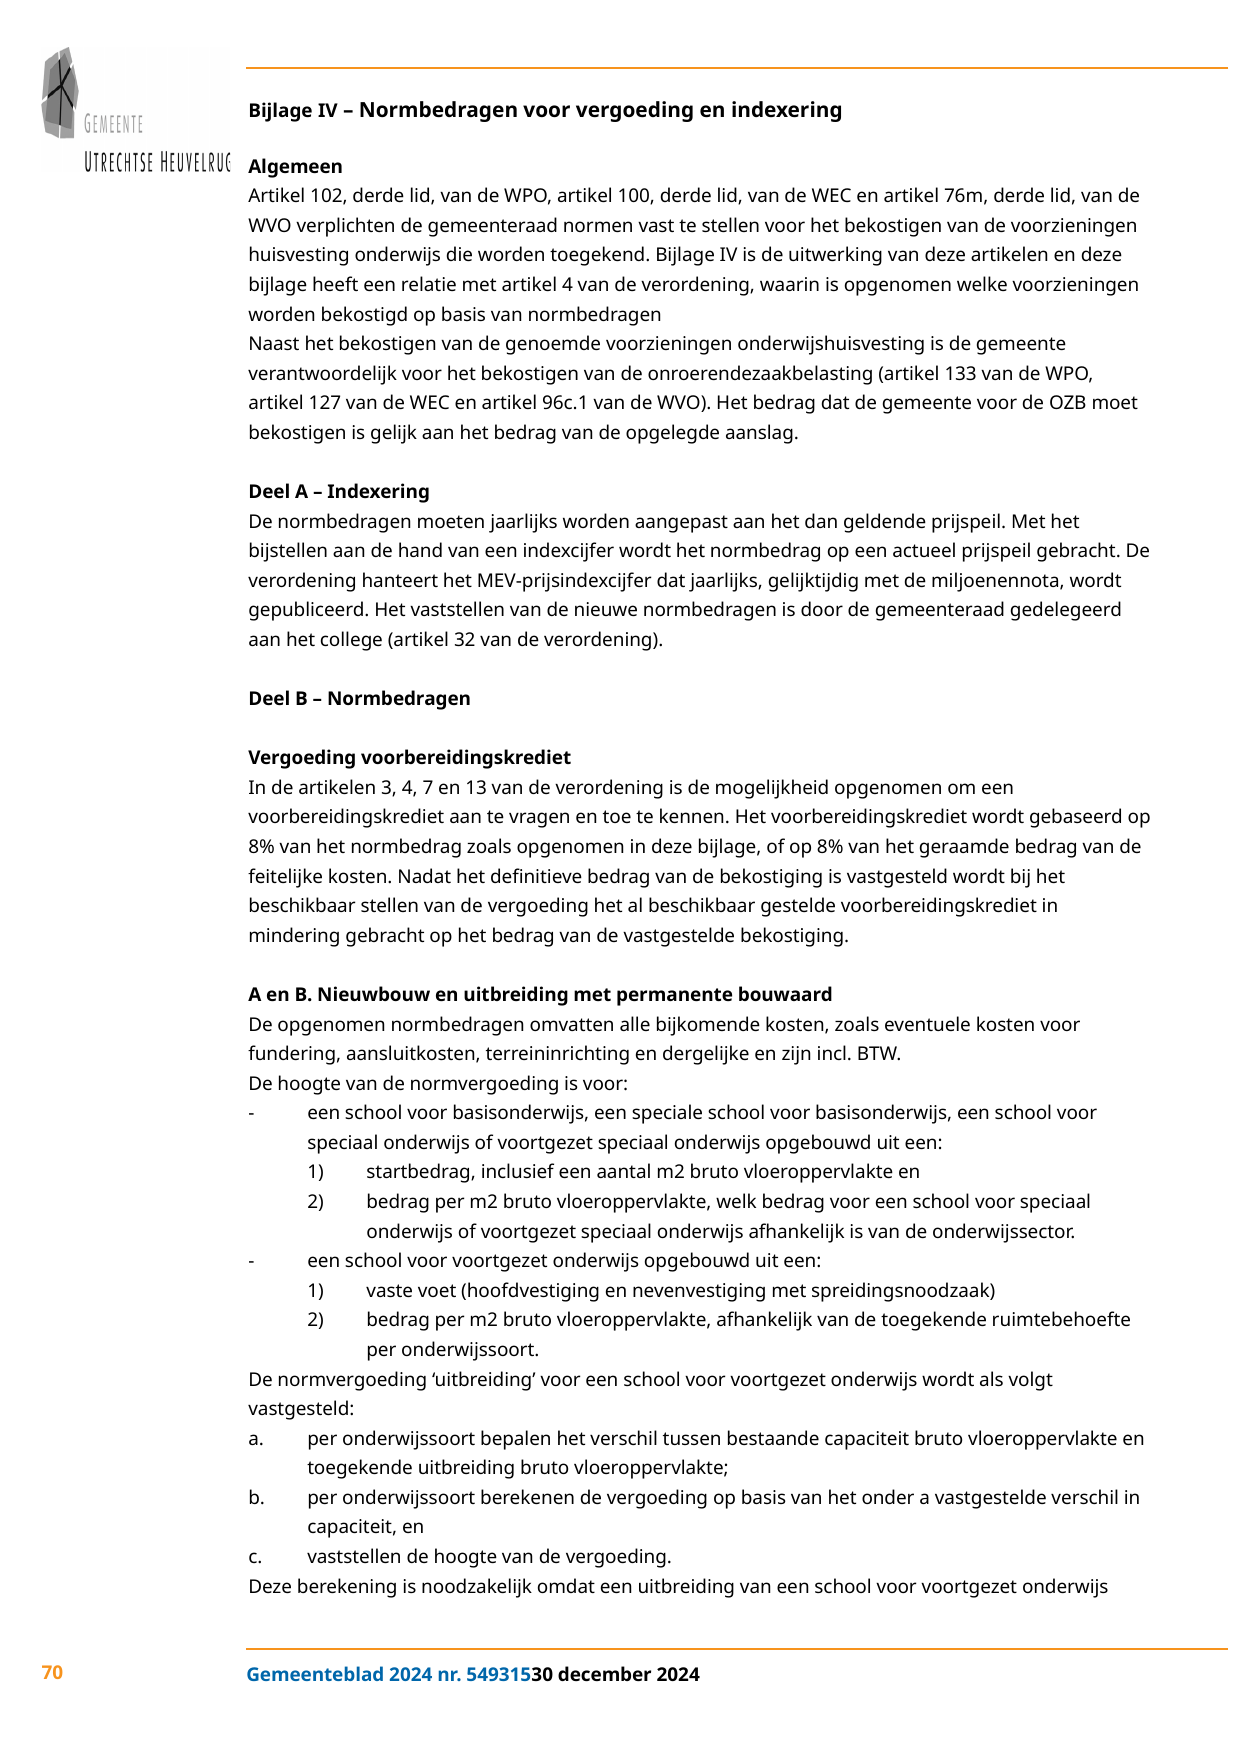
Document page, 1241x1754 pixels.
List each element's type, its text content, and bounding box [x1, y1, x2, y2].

text Deel B – Normbedragen [248, 685, 1152, 711]
text In de artikelen 3, 4, 7 en 13 van de verordening is de mogelijkheid opgenomen om een voorbereidingskrediet aan te vragen en toe te kennen. Het voorbereidingskrediet wordt gebaseerd op 8% van het normbedrag zoals opgenomen in deze bijlage, of op 8% van het geraamde bedrag van de feitelijke kosten. Nadat het definitieve bedrag van de bekostiging is vastgesteld wordt bij het beschikbaar stellen van de vergoeding het al beschikbaar gestelde voorbereidingskrediet in mindering gebracht op het bedrag van de vastgestelde bekostiging. [248, 774, 1152, 948]
text De opgenomen normbedragen omvatten alle bijkomende kosten, zoals eventuele kosten voor fundering, aansluitkosten, terreininrichting en dergelijke en zijn incl. BTW. [248, 1011, 1152, 1066]
text Artikel 102, derde lid, van de WPO, artikel 100, derde lid, van de WEC en artikel 76m, derde lid, van de WVO verplichten de gemeenteraad normen vast te stellen voor het bekostigen van de voorzieningen huisvesting onderwijs die worden toegekend. Bijlage IV is de uitwerking van deze artikelen en deze bijlage heeft een relatie met artikel 4 van de verordening, waarin is opgenomen welke voorzieningen worden bekostigd op basis van normbedragen [248, 182, 1152, 327]
text Naast het bekostigen van de genoemde voorzieningen onderwijshuisvesting is de gemeente verantwoordelijk voor het bekostigen van de onroerendezaakbelasting (artikel 133 van de WPO, artikel 127 van de WEC en artikel 96c.1 van de WVO). Het bedrag dat de gemeente voor de OZB moet bekostigen is gelijk aan het bedrag van de opgelegde aanslag. [248, 330, 1152, 445]
list vaste voet (hoofdvestiging en nevenvestiging met spreidingsnoodzaak) [307, 1277, 1152, 1303]
list startbedrag, inclusief een aantal m2 bruto vloeroppervlakte en [307, 1159, 1152, 1184]
text De normvergoeding ‘uitbreiding’ voor een school voor voortgezet onderwijs wordt als volgt vastgesteld: [248, 1366, 1152, 1421]
list bedrag per m2 bruto vloeroppervlakte, welk bedrag voor een school voor speciaal onderwijs of voortgezet speciaal onderwijs afhankelijk is van de onderwijssector. [307, 1188, 1152, 1244]
text Deze berekening is noodzakelijk omdat een uitbreiding van een school voor voortgezet onderwijs [248, 1573, 1152, 1599]
text Bijlage IV – Normbedragen voor vergoeding en indexering [248, 95, 1152, 123]
text Vergoeding voorbereidingskrediet [248, 744, 1152, 770]
text A en B. Nieuwbouw en uitbreiding met permanente bouwaard [248, 981, 1152, 1007]
list een school voor basisonderwijs, een speciale school voor basisonderwijs, een school voor speciaal onderwijs of voortgezet speciaal onderwijs opgebouwd uit een: [248, 1099, 1152, 1155]
list per onderwijssoort berekenen de vergoeding op basis van het onder a vastgestelde verschil in capaciteit, en [248, 1484, 1152, 1539]
list bedrag per m2 bruto vloeroppervlakte, afhankelijk van de toegekende ruimtebehoefte per onderwijssoort. [307, 1307, 1152, 1362]
list per onderwijssoort bepalen het verschil tussen bestaande capaciteit bruto vloeroppervlakte en toegekende uitbreiding bruto vloeroppervlakte; [248, 1425, 1152, 1480]
picture [41, 47, 231, 172]
text De hoogte van de normvergoeding is voor: [248, 1070, 1152, 1096]
list vaststellen de hoogte van de vergoeding. [248, 1543, 1152, 1569]
text De normbedragen moeten jaarlijks worden aangepast aan het dan geldende prijspeil. Met het bijstellen aan de hand van een indexcijfer wordt het normbedrag op een actueel prijspeil gebracht. De verordening hanteert het MEV-prijsindexcijfer dat jaarlijks, gelijktijdig met de miljoenennota, wordt gepubliceerd. Het vaststellen van de nieuwe normbedragen is door de gemeenteraad gedelegeerd aan het college (artikel 32 van de verordening). [248, 508, 1152, 652]
text Deel A – Indexering [248, 478, 1152, 504]
list een school voor voortgezet onderwijs opgebouwd uit een: [248, 1247, 1152, 1273]
text Algemeen [248, 153, 1152, 179]
